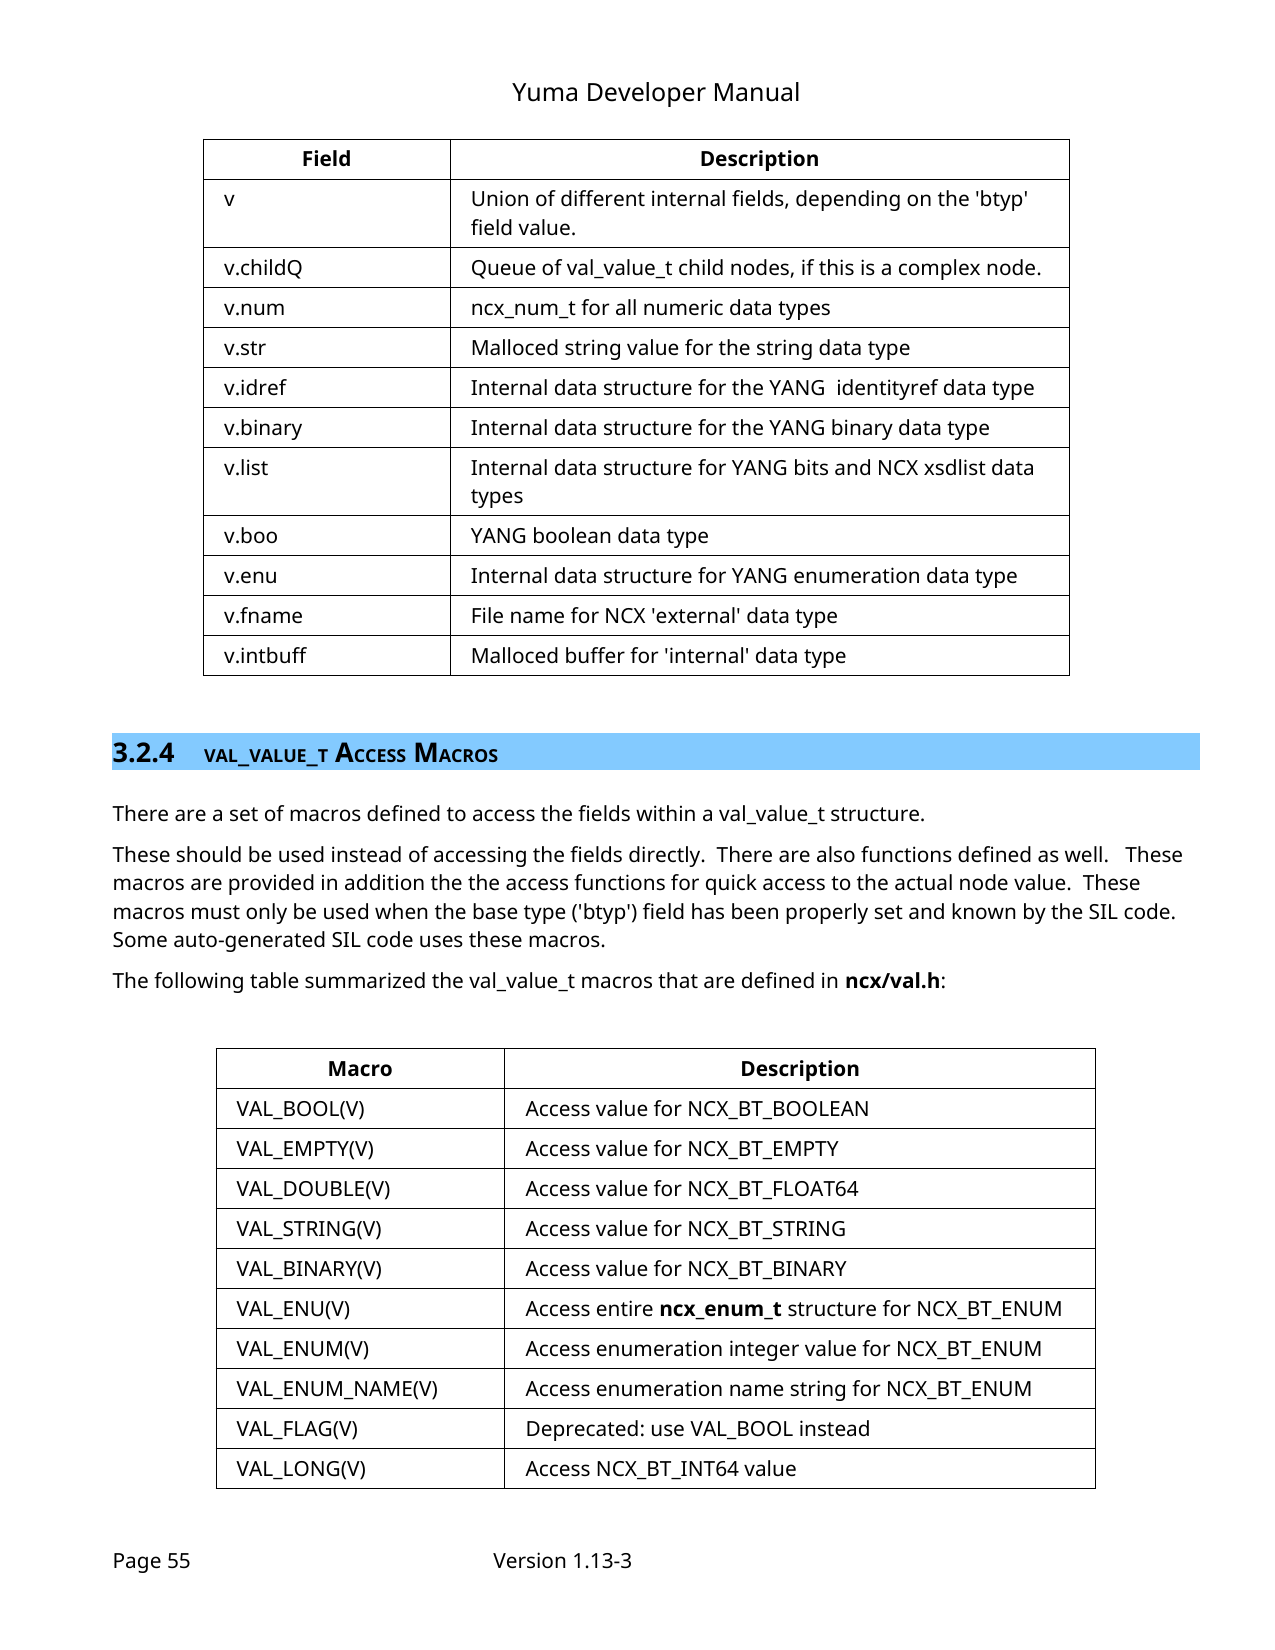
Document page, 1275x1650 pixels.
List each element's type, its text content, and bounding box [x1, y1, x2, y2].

table_cell v.boo [204, 516, 450, 555]
table_header Description [451, 140, 1069, 178]
table_header Macro [217, 1049, 504, 1088]
table_cell Internal data structure for the YANG binary data type [451, 408, 1069, 447]
table_cell v [204, 180, 450, 247]
table_cell v.enu [204, 556, 450, 595]
table_cell Access NCX_BT_INT64 value [505, 1449, 1095, 1488]
table_cell VAL_FLAG(V) [217, 1409, 504, 1448]
table_cell Queue of val_value_t child nodes, if this is a complex node. [451, 248, 1069, 287]
table_cell v.str [204, 328, 450, 367]
table_cell Internal data structure for YANG enumeration data type [451, 556, 1069, 595]
table_cell VAL_STRING(V) [217, 1209, 504, 1248]
table_cell Access enumeration integer value for NCX_BT_ENUM [505, 1329, 1095, 1368]
table_cell v.idref [204, 368, 450, 407]
subtitle val_value_t Access Macros [112, 733, 1200, 770]
table_cell VAL_EMPTY(V) [217, 1129, 504, 1168]
table_cell Malloced string value for the string data type [451, 328, 1069, 367]
table_cell v.fname [204, 596, 450, 635]
table_cell Internal data structure for YANG bits and NCX xsdlist data types [451, 448, 1069, 515]
table_header Field [204, 140, 450, 178]
table_cell VAL_ENU(V) [217, 1289, 504, 1328]
table_cell ncx_num_t for all numeric data types [451, 288, 1069, 327]
text There are a set of macros defined to access the fields within a val_value_t structure. [112, 799, 1200, 828]
text These should be used instead of accessing the fields directly. There are also functions defined as well. These macros are provided in addition the the access functions for quick access to the actual node value. These macros must only be used when the base type ('btyp') field has been properly set and known by the SIL code. Some auto-generated SIL code uses these macros. [112, 840, 1200, 954]
table_cell VAL_DOUBLE(V) [217, 1169, 504, 1208]
table_cell Access value for NCX_BT_EMPTY [505, 1129, 1095, 1168]
text The following table summarized the val_value_t macros that are defined in ncx/val.h: [112, 966, 1200, 995]
table_cell Access value for NCX_BT_BOOLEAN [505, 1089, 1095, 1128]
table_cell Deprecated: use VAL_BOOL instead [505, 1409, 1095, 1448]
table_cell File name for NCX 'external' data type [451, 596, 1069, 635]
table_cell VAL_BOOL(V) [217, 1089, 504, 1128]
table_cell Access value for NCX_BT_FLOAT64 [505, 1169, 1095, 1208]
table_cell VAL_BINARY(V) [217, 1249, 504, 1288]
table_cell v.num [204, 288, 450, 327]
table_cell Access enumeration name string for NCX_BT_ENUM [505, 1369, 1095, 1408]
table_cell VAL_LONG(V) [217, 1449, 504, 1488]
table_cell Union of different internal fields, depending on the 'btyp' field value. [451, 180, 1069, 247]
table_cell Access value for NCX_BT_STRING [505, 1209, 1095, 1248]
table_cell v.binary [204, 408, 450, 447]
table_cell VAL_ENUM_NAME(V) [217, 1369, 504, 1408]
table_cell v.intbuff [204, 636, 450, 675]
table_cell Malloced buffer for 'internal' data type [451, 636, 1069, 675]
table_cell Internal data structure for the YANG identityref data type [451, 368, 1069, 407]
table_cell v.list [204, 448, 450, 515]
table_cell Access entire ncx_enum_t structure for NCX_BT_ENUM [505, 1289, 1095, 1328]
table_cell Access value for NCX_BT_BINARY [505, 1249, 1095, 1288]
table_cell YANG boolean data type [451, 516, 1069, 555]
table_cell v.childQ [204, 248, 450, 287]
table_header Description [505, 1049, 1095, 1088]
table_cell VAL_ENUM(V) [217, 1329, 504, 1368]
